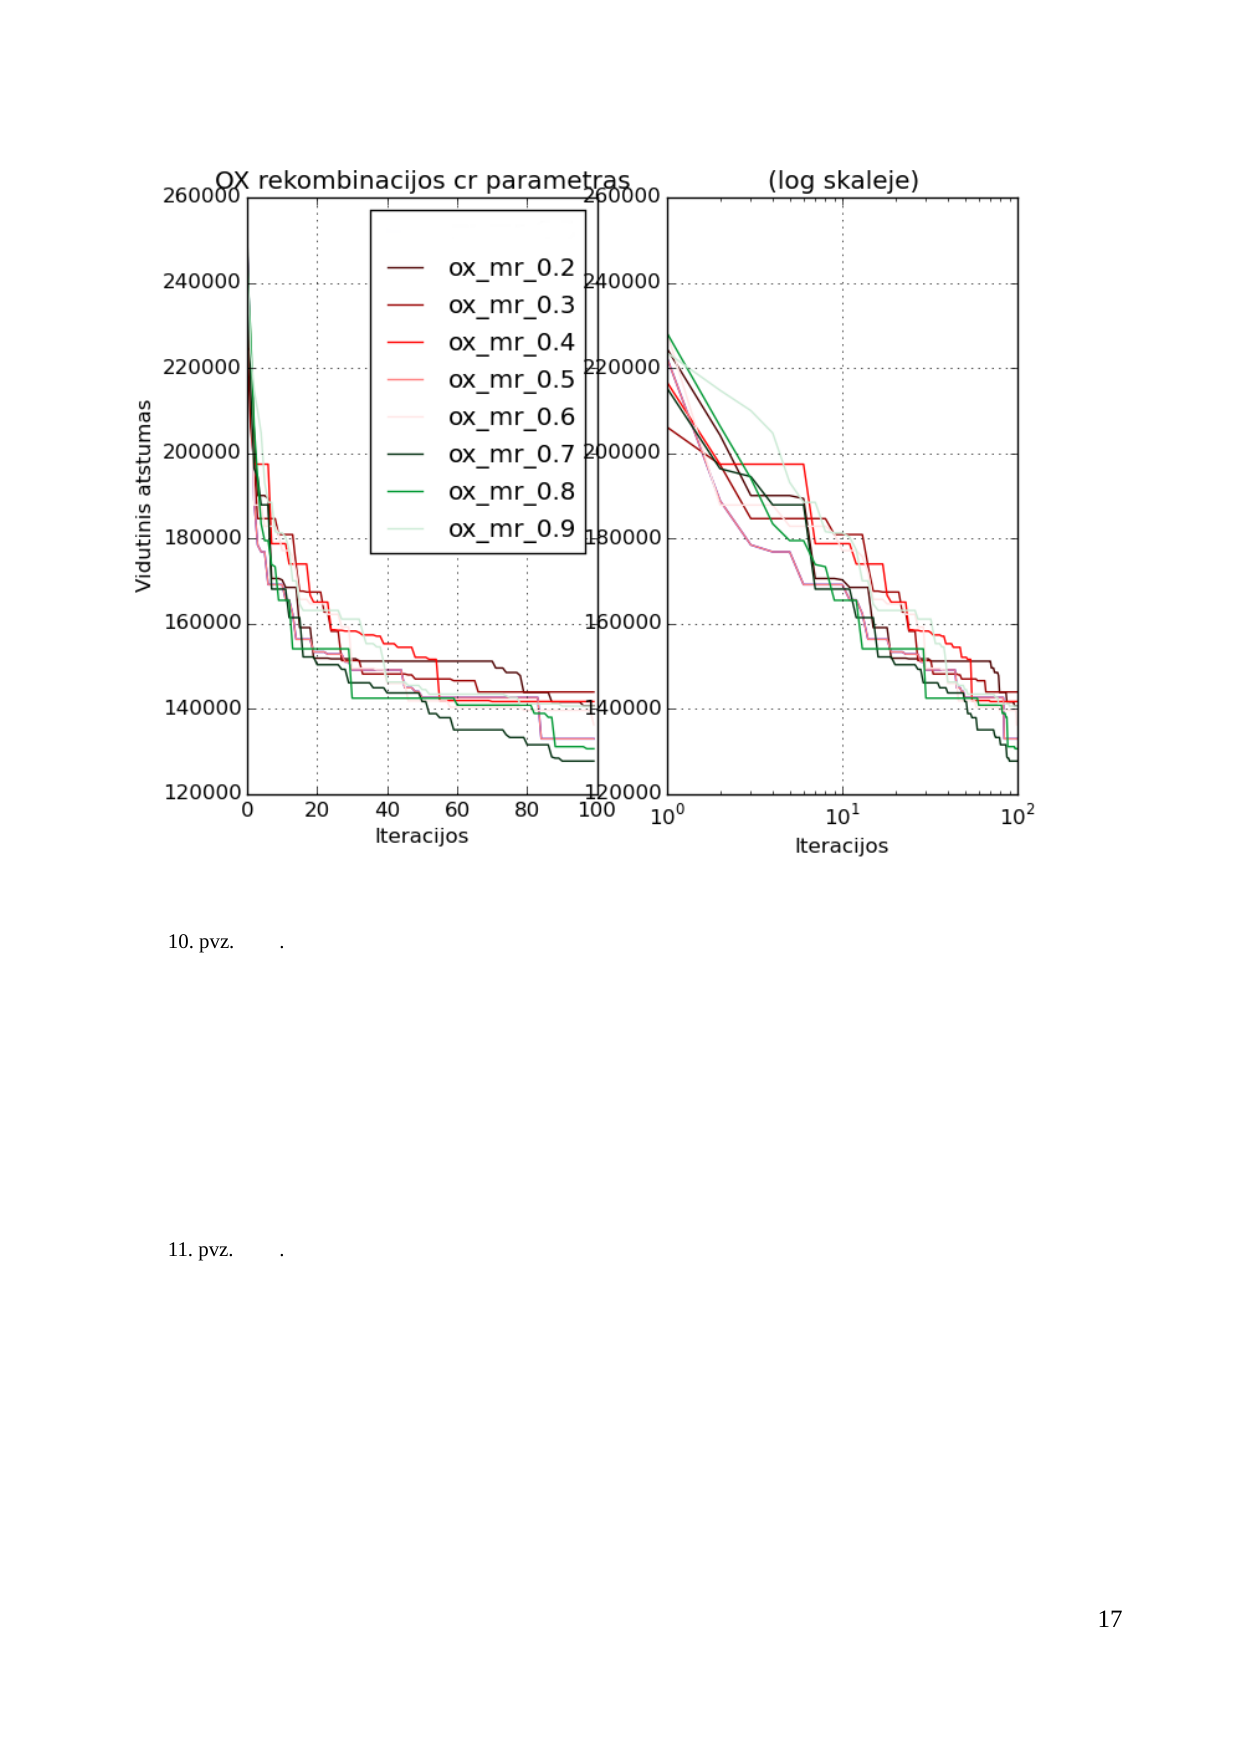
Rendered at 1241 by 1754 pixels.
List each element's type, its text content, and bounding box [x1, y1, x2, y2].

picture [123, 123, 1117, 869]
table_cell . [118, 1219, 1122, 1279]
table_header [118, 1158, 1122, 1218]
table_header [118, 118, 1122, 911]
table_cell . [118, 911, 1122, 971]
